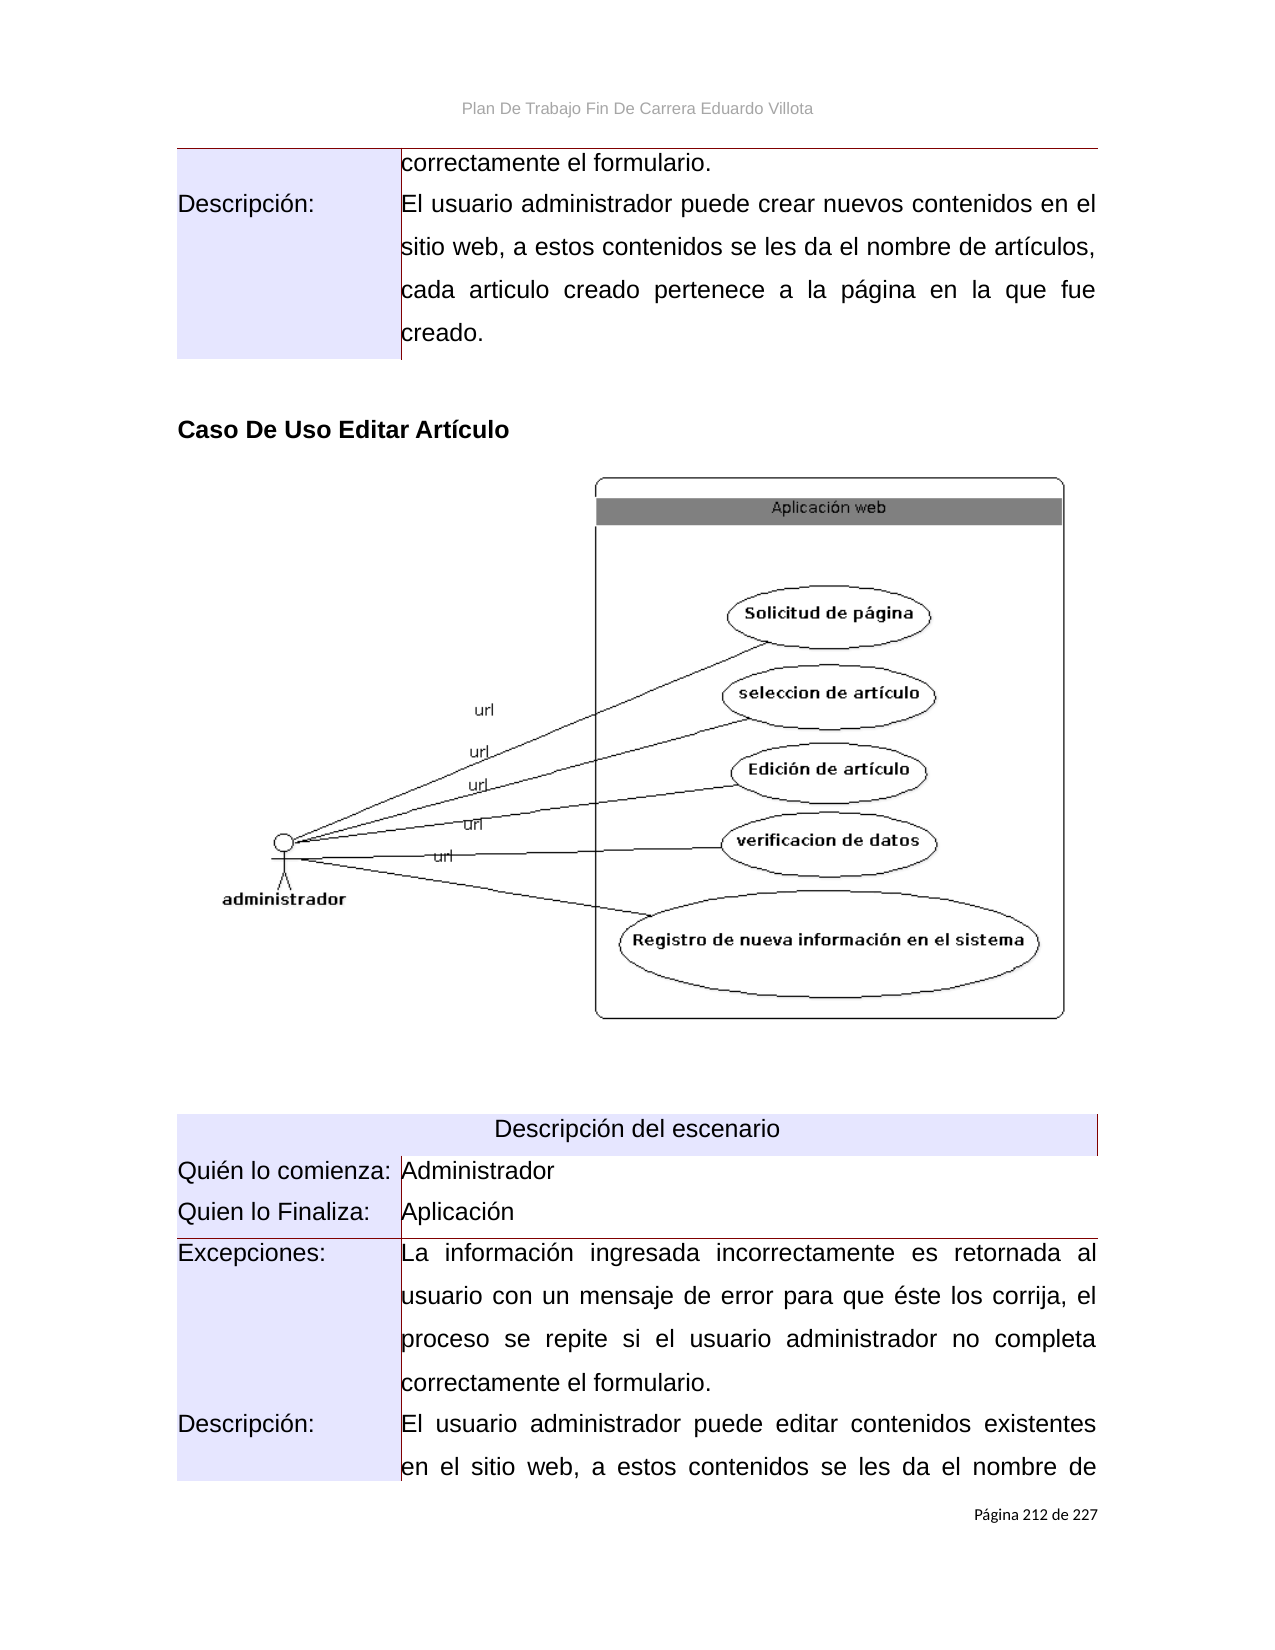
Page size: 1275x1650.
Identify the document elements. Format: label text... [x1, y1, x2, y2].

table_cell La información ingresada incorrectamente es retornada al usuario con un mensaje de error para que éste los corrija, el proceso se repite si el usuario administrador no completa correctamente el formulario. [402, 1239, 1097, 1409]
table_cell Quien lo Finaliza: [177, 1197, 401, 1238]
table_cell Quién lo comienza: [177, 1156, 401, 1197]
table_cell Descripción: [177, 1409, 401, 1481]
table_cell Aplicación [402, 1197, 1097, 1238]
table_cell El usuario administrador puede crear nuevos contenidos en el sitio web, a estos contenidos se les da el nombre de artículos, cada articulo creado pertenece a la página en la que fue creado. [402, 189, 1097, 359]
table_cell [177, 149, 401, 189]
table_header Descripción del escenario [177, 1114, 1097, 1156]
table_cell correctamente el formulario. [402, 149, 1097, 189]
table_cell Descripción: [177, 189, 401, 359]
table_cell Administrador [402, 1156, 1097, 1197]
table_cell Excepciones: [177, 1239, 401, 1409]
table_cell El usuario administrador puede editar contenidos existentes en el sitio web, a estos contenidos se les da el nombre de [402, 1409, 1097, 1481]
picture [183, 470, 1092, 1045]
text Caso De Uso Editar Artículo [177, 415, 1098, 444]
